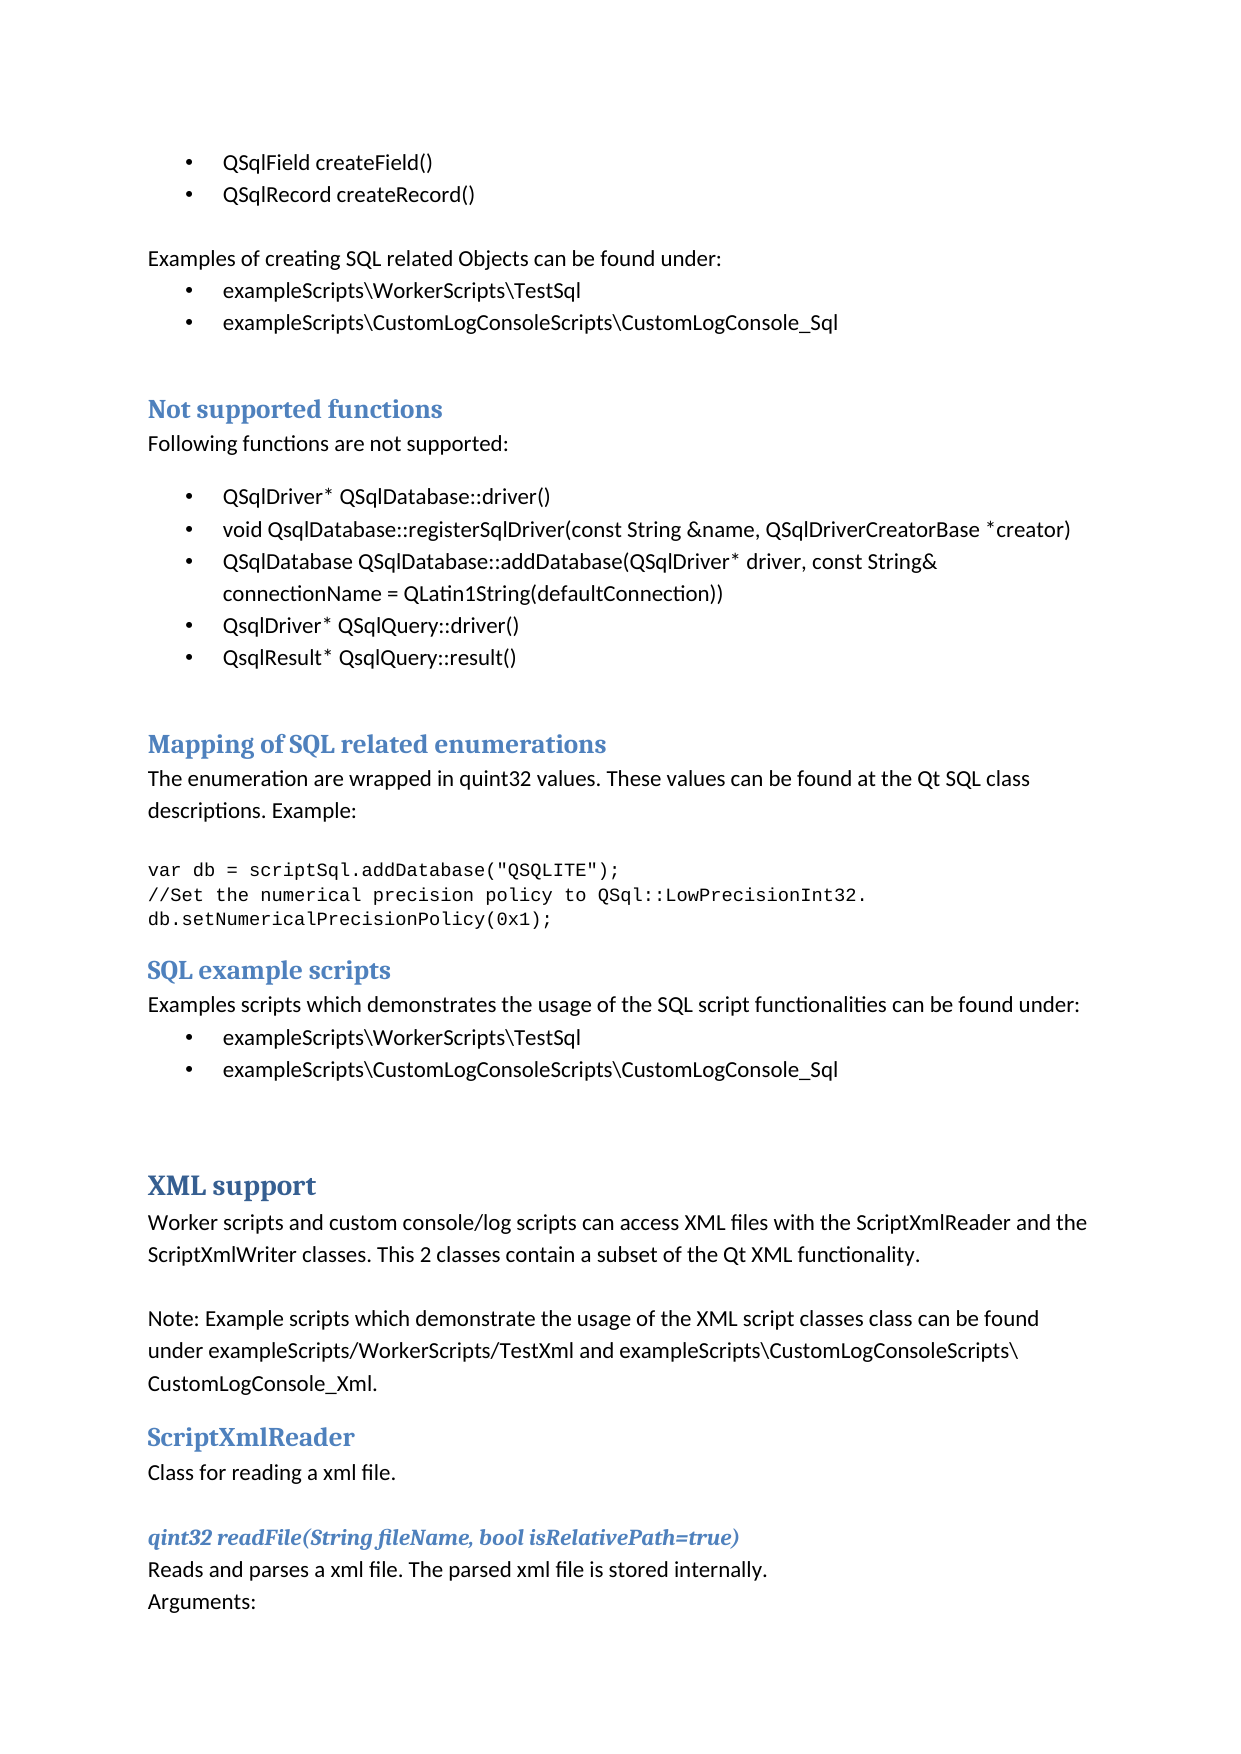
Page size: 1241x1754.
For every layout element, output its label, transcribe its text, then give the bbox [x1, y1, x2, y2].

list QsqlDriver* QSqlQuery::driver() [185, 611, 1093, 639]
list exampleScripts\CustomLogConsoleScripts\CustomLogConsole_Sql [185, 308, 1093, 337]
text Examples of creating SQL related Objects can be found under: [148, 244, 1093, 272]
list exampleScripts\WorkerScripts\TestSql [185, 276, 1093, 304]
text //Set the numerical precision policy to QSql::LowPrecisionInt32. [148, 885, 1093, 907]
subtitle ScriptXmlReader [148, 1422, 1093, 1453]
text Reads and parses a xml file. The parsed xml file is stored internally. [148, 1555, 1093, 1583]
subtitle XML support [148, 1169, 1093, 1203]
text var db = scriptSql.addDatabase("QSQLITE"); [148, 861, 1093, 882]
list QsqlResult* QsqlQuery::result() [185, 643, 1093, 671]
text Examples scripts which demonstrates the usage of the SQL script functionalities can be found under: [148, 991, 1093, 1019]
subtitle Mapping of SQL related enumerations [148, 729, 1093, 760]
list QSqlField createField() [185, 148, 1093, 176]
list QSqlRecord createRecord() [185, 180, 1093, 208]
subtitle Not supported functions [148, 394, 1093, 425]
list void QsqlDatabase::registerSqlDriver(const String &name, QSqlDriverCreatorBase *creator) [185, 515, 1093, 543]
text Note: Example scripts which demonstrate the usage of the XML script classes class can be found under exampleScripts/WorkerScripts/TestXml and exampleScripts\CustomLogConsoleScripts\CustomLogConsole_Xml. [148, 1304, 1093, 1397]
text Class for reading a xml file. [148, 1458, 1093, 1486]
text Arguments: [148, 1587, 1093, 1615]
subtitle qint32 readFile(String fileName, bool isRelativePath=true) [148, 1525, 1093, 1551]
text db.setNumericalPrecisionPolicy(0x1); [148, 910, 1093, 931]
text Worker scripts and custom console/log scripts can access XML files with the ScriptXmlReader and the ScriptXmlWriter classes. This 2 classes contain a subset of the Qt XML functionality. [148, 1208, 1093, 1268]
list QSqlDatabase QSqlDatabase::addDatabase(QSqlDriver* driver, const String& connectionName = QLatin1String(defaultConnection)) [185, 547, 1093, 607]
text The enumeration are wrapped in quint32 values. These values can be found at the Qt SQL class descriptions. Example: [148, 764, 1093, 824]
text Following functions are not supported: [148, 429, 1093, 457]
list QSqlDriver* QSqlDatabase::driver() [185, 482, 1093, 511]
list exampleScripts\CustomLogConsoleScripts\CustomLogConsole_Sql [185, 1055, 1093, 1083]
subtitle SQL example scripts [148, 955, 1093, 986]
list exampleScripts\WorkerScripts\TestSql [185, 1023, 1093, 1051]
